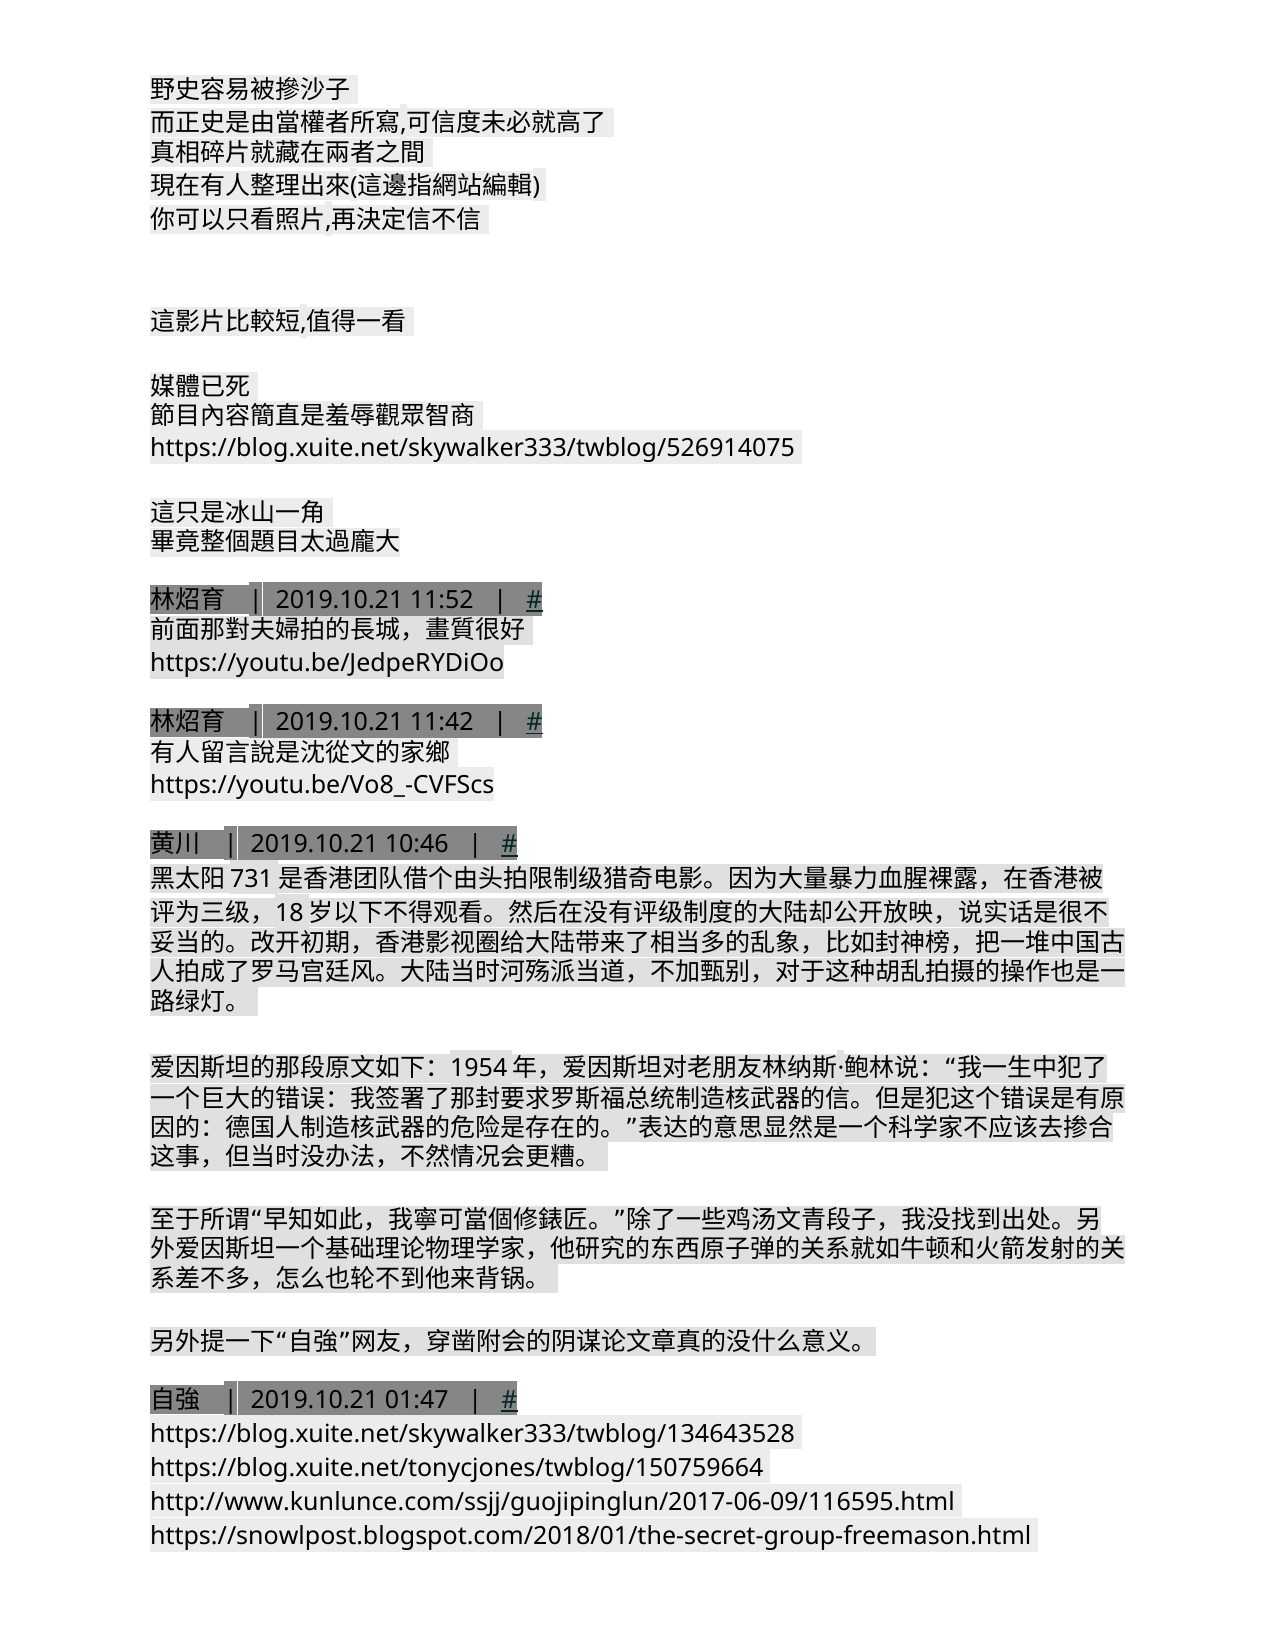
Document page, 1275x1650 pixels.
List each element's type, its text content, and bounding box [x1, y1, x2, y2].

text https://blog.xuite.net/skywalker333/twblog/134643528 https://blog.xuite.net/tonycjones/twblog/150759664 http://www.kunlunce.com/ssjj/guojipinglun/2017-06-09/116595.html https://snowlpost.blogspot.com/2018/01/the-secret-group-freemason.html [150, 1415, 1125, 1552]
text 黄川 | 2019.10.21 10:46 | # [150, 826, 1125, 860]
text 自強 | 2019.10.21 01:47 | # [150, 1381, 1125, 1415]
text 有人留言說是沈從文的家鄉 https://youtu.be/Vo8_-CVFScs [150, 738, 1125, 801]
text 林炤育 | 2019.10.21 11:42 | # [150, 704, 1125, 738]
text 黑太阳731是香港团队借个由头拍限制级猎奇电影。因为大量暴力血腥裸露，在香港被评为三级，18岁以下不得观看。然后在没有评级制度的大陆却公开放映，说实话是很不妥当的。改开初期，香港影视圈给大陆带来了相当多的乱象，比如封神榜，把一堆中国古人拍成了罗马宫廷风。大陆当时河殇派当道，不加甄别，对于这种胡乱拍摄的操作也是一路绿灯。 爱因斯坦的那段原文如下：1954年，爱因斯坦对老朋友林纳斯·鲍林说：“我一生中犯了一个巨大的错误：我签署了那封要求罗斯福总统制造核武器的信。但是犯这个错误是有原因的：德国人制造核武器的危险是存在的。”表达的意思显然是一个科学家不应该去掺合这事，但当时没办法，不然情况会更糟。 至于所谓“早知如此，我寧可當個修錶匠。”除了一些鸡汤文青段子，我没找到出处。另外爱因斯坦一个基础理论物理学家，他研究的东西原子弹的关系就如牛顿和火箭发射的关系差不多，怎么也轮不到他来背锅。 另外提一下“自強”网友，穿凿附会的阴谋论文章真的没什么意义。 [150, 860, 1125, 1356]
text 野史容易被摻沙子 而正史是由當權者所寫,可信度未必就高了 真相碎片就藏在兩者之間 現在有人整理出來(這邊指網站編輯) 你可以只看照片,再決定信不信 這影片比較短,值得一看 媒體已死 節目內容簡直是羞辱觀眾智商 https://blog.xuite.net/skywalker333/twblog/526914075 這只是冰山一角 畢竟整個題目太過龐大 [150, 75, 1125, 557]
text 前面那對夫婦拍的長城，畫質很好 https://youtu.be/JedpeRYDiOo [150, 616, 1125, 679]
text 林炤育 | 2019.10.21 11:52 | # [150, 582, 1125, 616]
